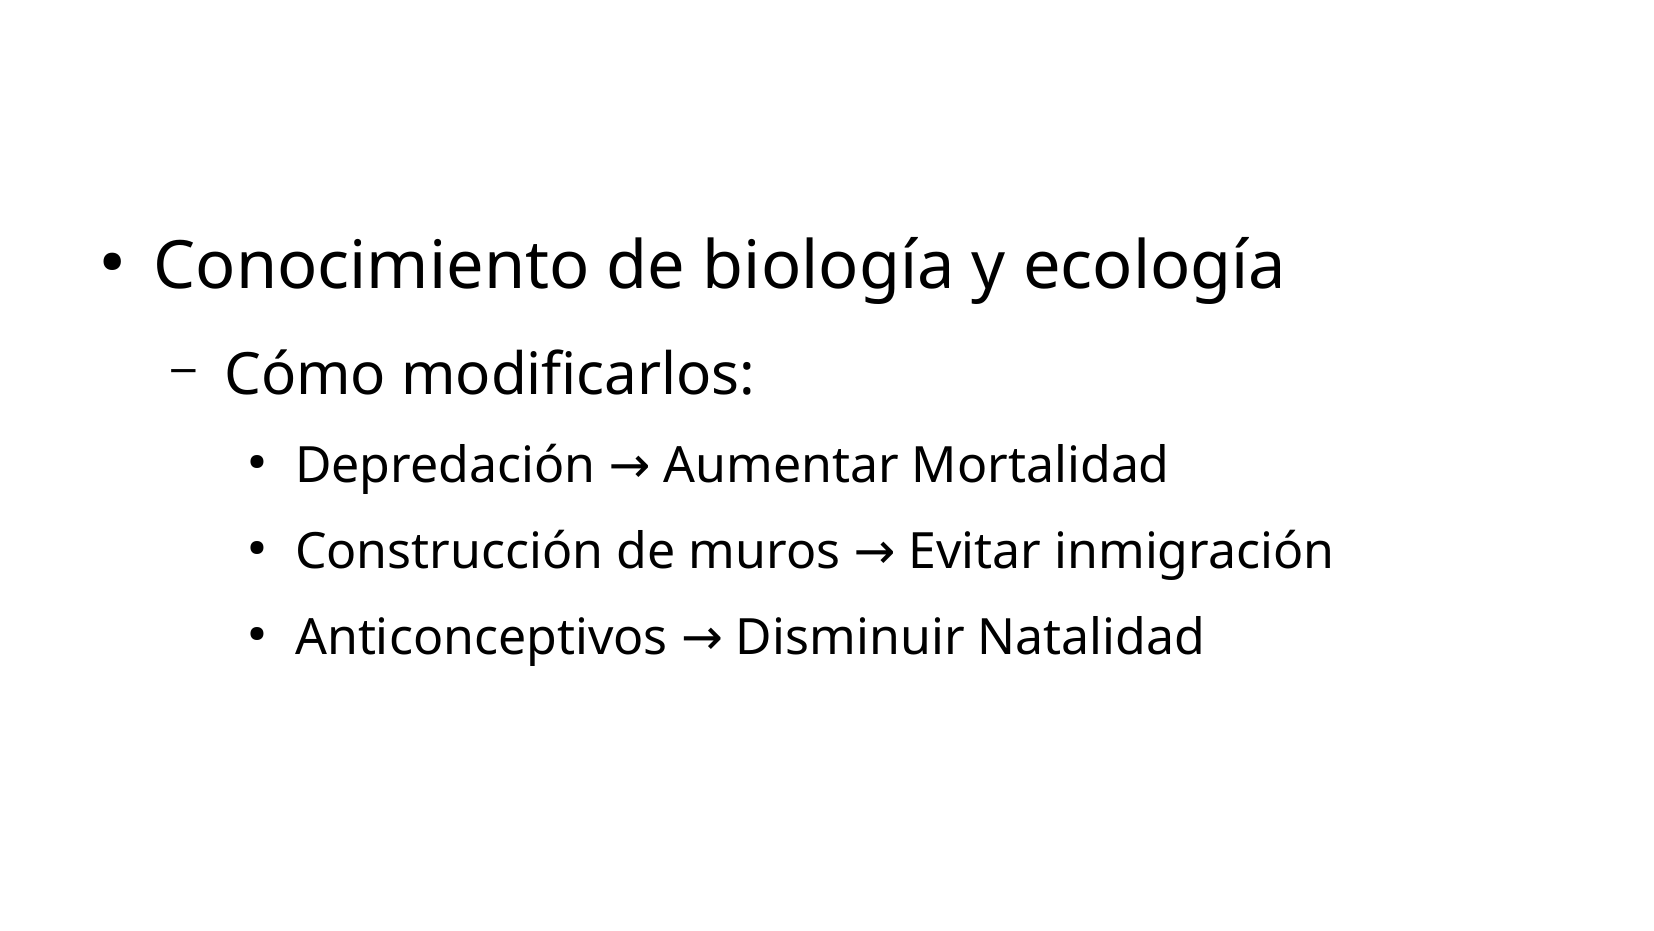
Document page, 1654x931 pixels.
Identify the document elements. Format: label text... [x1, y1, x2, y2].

list Conocimiento de biología y ecología Cómo modificarlos: Depredación → Aumentar Mortalidad Construcción de muros → Evitar inmigración Anticonceptivos → Disminuir Natalidad [82, 217, 1571, 758]
